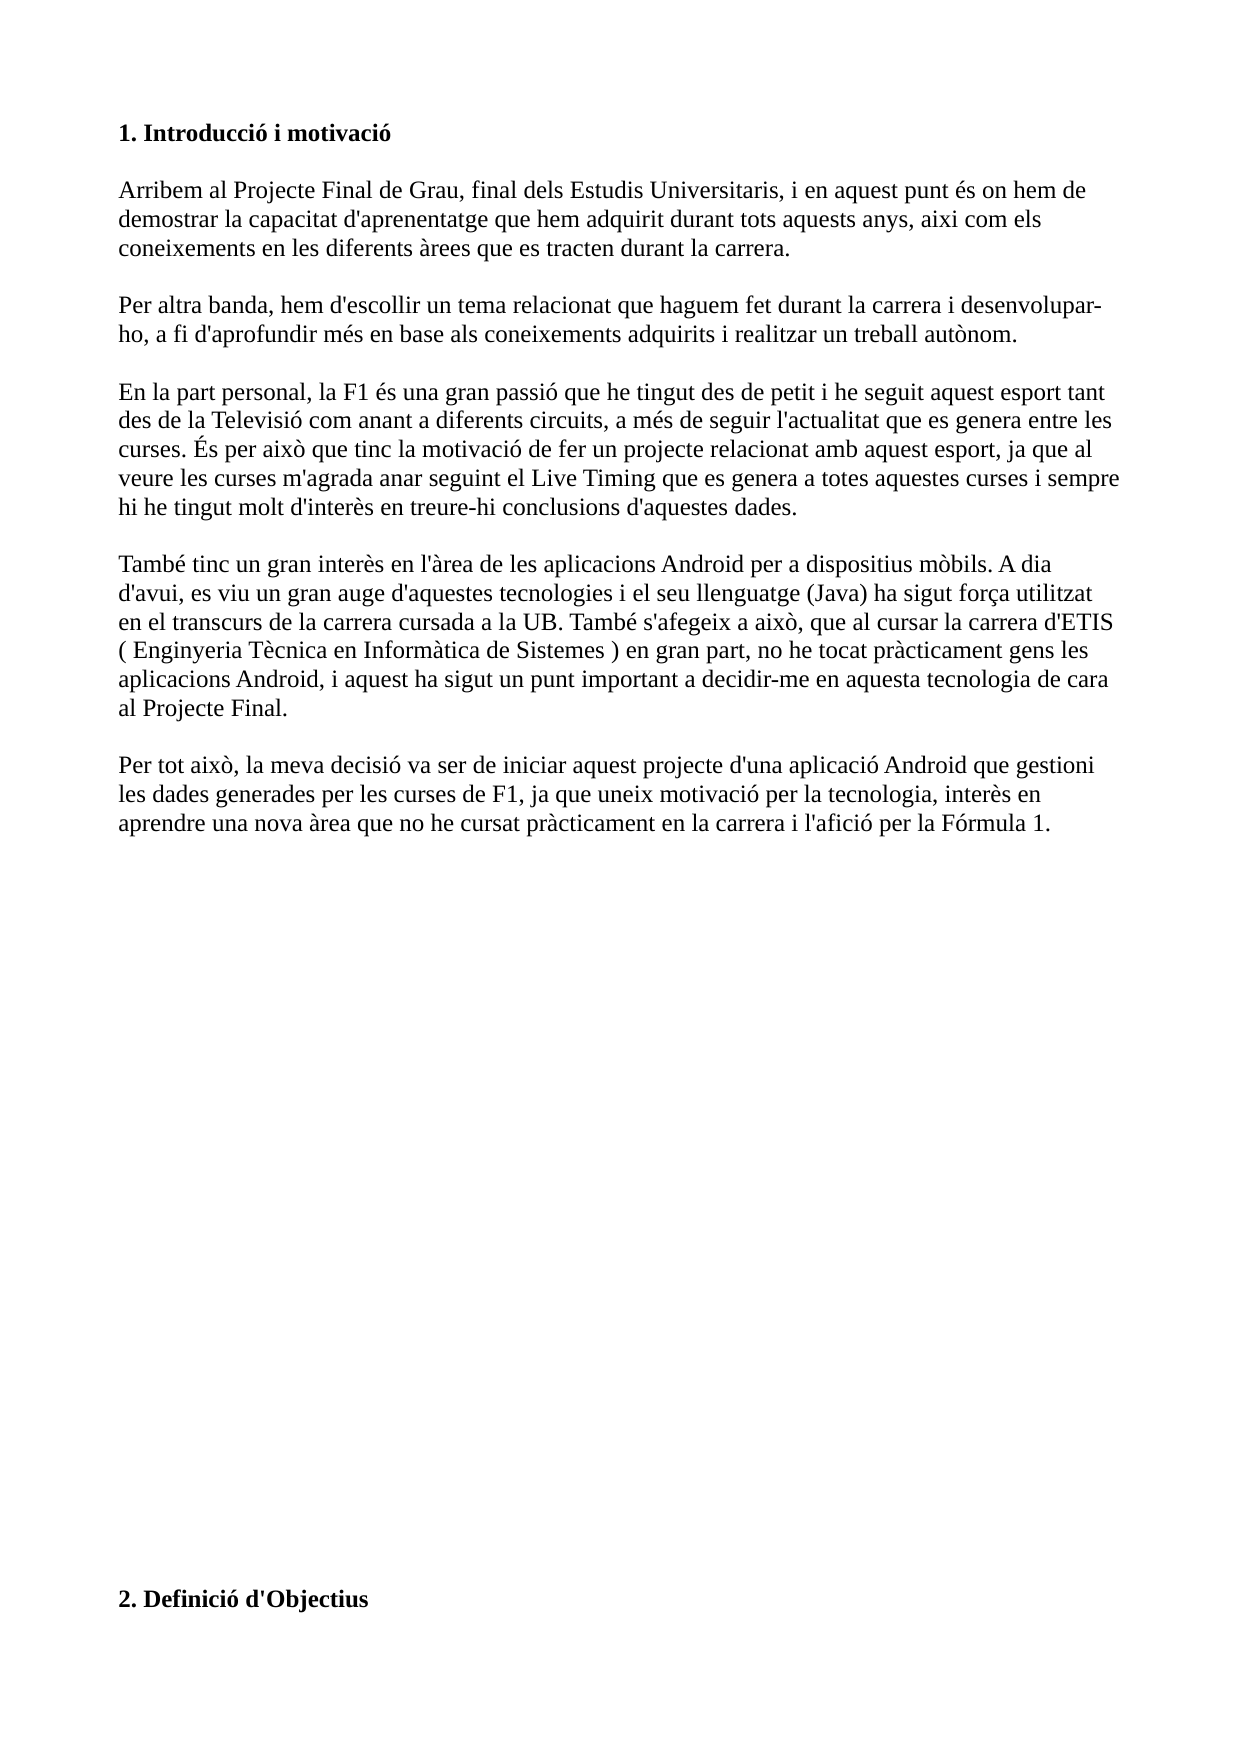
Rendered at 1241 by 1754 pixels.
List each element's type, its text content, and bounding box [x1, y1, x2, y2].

text 1. Introducció i motivació [118, 118, 1122, 147]
text Per tot això, la meva decisió va ser de iniciar aquest projecte d'una aplicació Android que gestioni les dades generades per les curses de F1, ja que uneix motivació per la tecnologia, interès en aprendre una nova àrea que no he cursat pràcticament en la carrera i l'afició per la Fórmula 1. [118, 751, 1122, 837]
text En la part personal, la F1 és una gran passió que he tingut des de petit i he seguit aquest esport tant des de la Televisió com anant a diferents circuits, a més de seguir l'actualitat que es genera entre les curses. És per això que tinc la motivació de fer un projecte relacionat amb aquest esport, ja que al veure les curses m'agrada anar seguint el Live Timing que es genera a totes aquestes curses i sempre hi he tingut molt d'interès en treure-hi conclusions d'aquestes dades. [118, 377, 1122, 521]
text Arribem al Projecte Final de Grau, final dels Estudis Universitaris, i en aquest punt és on hem de demostrar la capacitat d'aprenentatge que hem adquirit durant tots aquests anys, aixi com els coneixements en les diferents àrees que es tracten durant la carrera. [118, 176, 1122, 262]
text També tinc un gran interès en l'àrea de les aplicacions Android per a dispositius mòbils. A dia d'avui, es viu un gran auge d'aquestes tecnologies i el seu llenguatge (Java) ha sigut força utilitzat en el transcurs de la carrera cursada a la UB. També s'afegeix a això, que al cursar la carrera d'ETIS ( Enginyeria Tècnica en Informàtica de Sistemes ) en gran part, no he tocat pràcticament gens les aplicacions Android, i aquest ha sigut un punt important a decidir-me en aquesta tecnologia de cara al Projecte Final. [118, 549, 1122, 722]
text Per altra banda, hem d'escollir un tema relacionat que haguem fet durant la carrera i desenvolupar-ho, a fi d'aprofundir més en base als coneixements adquirits i realitzar un treball autònom. [118, 291, 1122, 348]
text 2. Definició d'Objectius [118, 1584, 1122, 1613]
